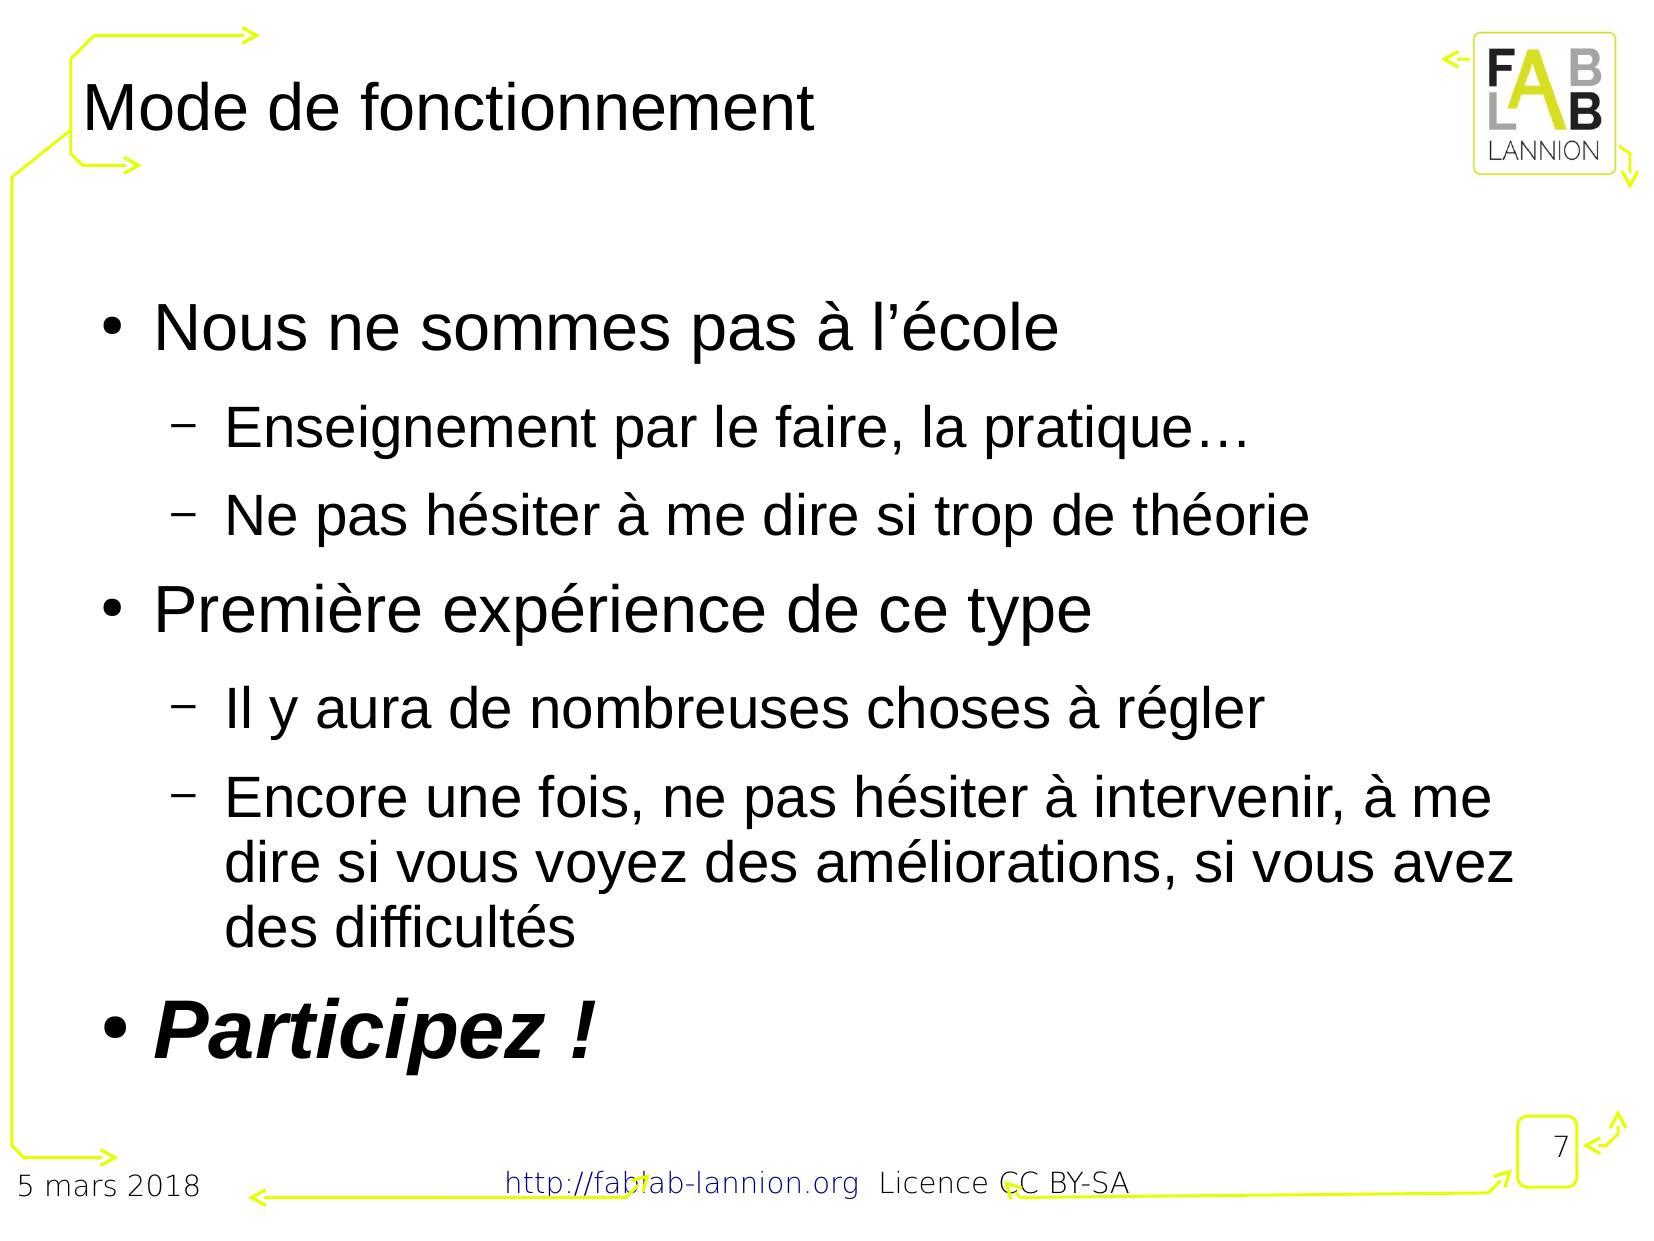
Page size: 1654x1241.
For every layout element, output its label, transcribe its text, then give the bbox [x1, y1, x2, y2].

picture [1470, 29, 1619, 178]
list Nous ne sommes pas à l’école Enseignement par le faire, la pratique… Ne pas hésiter à me dire si trop de théorie Première expérience de ce type Il y aura de nombreuses choses à régler Encore une fois, ne pas hésiter à intervenir, à me dire si vous voyez des améliorations, si vous avez des difficultés Participez ! [82, 290, 1571, 1111]
title Mode de fonctionnement [82, 49, 1441, 166]
